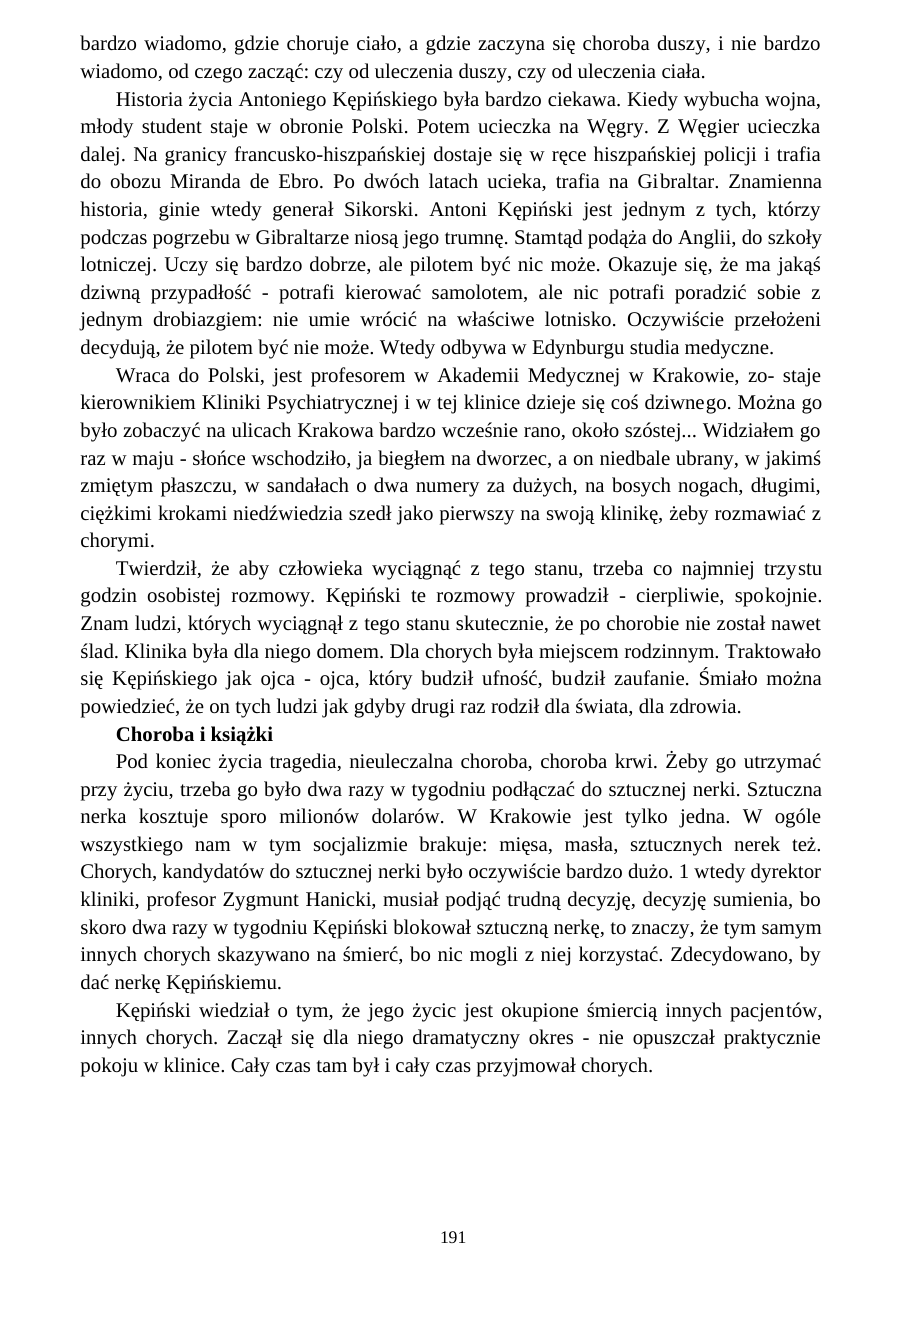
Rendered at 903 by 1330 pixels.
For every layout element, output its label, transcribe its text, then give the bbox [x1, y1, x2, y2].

text Wraca do Polski, jest profesorem w Akademii Medycznej w Krakowie, zo- staje kierownikiem Kliniki Psychiatrycznej i w tej klinice dzieje się coś dziwne­go. Można go było zobaczyć na ulicach Krakowa bardzo wcześnie rano, około szóstej... Widziałem go raz w maju - słońce wschodziło, ja biegłem na dworzec, a on niedbale ubrany, w jakimś zmiętym płaszczu, w sandałach o dwa numery za dużych, na bosych nogach, długimi, ciężkimi krokami niedźwiedzia szedł jako pierwszy na swoją klinikę, żeby rozmawiać z chorymi. [80, 363, 822, 552]
text Historia życia Antoniego Kępińskiego była bardzo ciekawa. Kiedy wybucha wojna, młody student staje w obronie Polski. Potem ucieczka na Węgry. Z Węgier ucieczka dalej. Na granicy francusko-hiszpańskiej dostaje się w ręce hiszpańskiej policji i trafia do obozu Miranda de Ebro. Po dwóch latach ucieka, trafia na Gi­braltar. Znamienna historia, ginie wtedy generał Sikorski. Antoni Kępiński jest jednym z tych, którzy podczas pogrzebu w Gibraltarze niosą jego trumnę. Stam­tąd podąża do Anglii, do szkoły lotniczej. Uczy się bardzo dobrze, ale pilotem być nic może. Okazuje się, że ma jakąś dziwną przypadłość - potrafi kierować samolotem, ale nic potrafi poradzić sobie z jednym drobiazgiem: nie umie wrócić na właściwe lotnisko. Oczywiście przełożeni decydują, że pilotem być nie może. Wtedy odbywa w Edynburgu studia medyczne. [80, 87, 822, 359]
text 191 [440, 1227, 469, 1248]
text Pod koniec życia tragedia, nieuleczalna choroba, choroba krwi. Żeby go utrzymać przy życiu, trzeba go było dwa razy w tygodniu podłączać do sztucz­nej nerki. Sztuczna nerka kosztuje sporo milionów dolarów. W Krakowie jest tylko jedna. W ogóle wszystkiego nam w tym socjalizmie brakuje: mięsa, masła, sztucznych nerek też. Chorych, kandydatów do sztucznej nerki było oczywiście bardzo dużo. 1 wtedy dyrektor kliniki, profesor Zygmunt Hanicki, musiał podjąć trudną decyzję, decyzję sumienia, bo skoro dwa razy w tygodniu Kępiński blo­kował sztuczną nerkę, to znaczy, że tym samym innych chorych skazywano na śmierć, bo nic mogli z niej korzystać. Zdecydowano, by dać nerkę Kępińskiemu. [80, 749, 822, 994]
text Choroba i książki [80, 721, 822, 746]
text Kępiński wiedział o tym, że jego życic jest okupione śmiercią innych pacjen­tów, innych chorych. Zaczął się dla niego dramatyczny okres - nie opuszczał praktycznie pokoju w klinice. Cały czas tam był i cały czas przyjmował chorych. [80, 997, 822, 1077]
text bardzo wiadomo, gdzie choruje ciało, a gdzie zaczyna się choroba duszy, i nie bardzo wiadomo, od czego zacząć: czy od uleczenia duszy, czy od uleczenia ciała. [80, 31, 822, 83]
text Twierdził, że aby człowieka wyciągnąć z tego stanu, trzeba co najmniej trzy­stu godzin osobistej rozmowy. Kępiński te rozmowy prowadził - cierpliwie, spo­kojnie. Znam ludzi, których wyciągnął z tego stanu skutecznie, że po chorobie nie został nawet ślad. Klinika była dla niego domem. Dla chorych była miejscem rodzinnym. Traktowało się Kępińskiego jak ojca - ojca, który budził ufność, bu­dził zaufanie. Śmiało można powiedzieć, że on tych ludzi jak gdyby drugi raz rodził dla świata, dla zdrowia. [80, 556, 822, 718]
